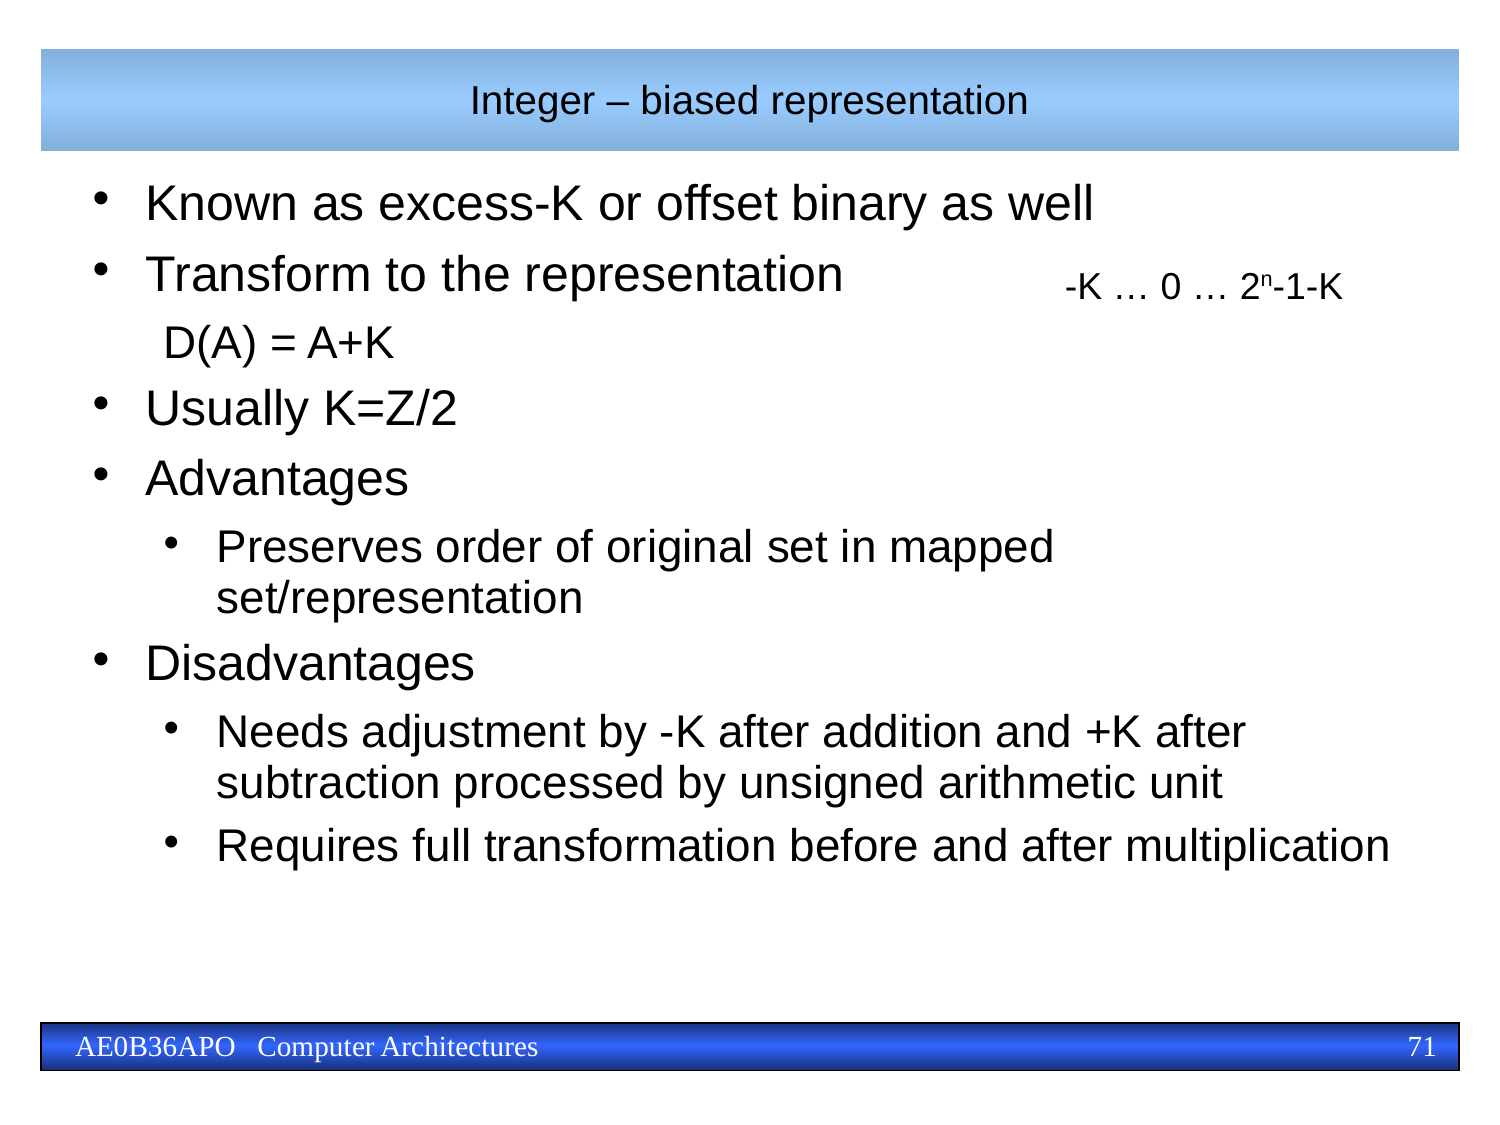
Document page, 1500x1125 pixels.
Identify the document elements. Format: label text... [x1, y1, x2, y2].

list Known as excess-K or offset binary as well Transform to the representation D(A) = A+K Usually K=Z/2 Advantages Preserves order of original set in mapped set/representation Disadvantages Needs adjustment by -K after addition and +K after subtraction processed by unsigned arithmetic unit Requires full transformation before and after multiplication [75, 172, 1426, 915]
text_box [1149, 1023, 1438, 1071]
text_box AE0B36APO Computer Architectures [74, 1023, 638, 1071]
text_box -K … 0 … 2n-1-K [1049, 255, 1406, 313]
title Integer – biased representation [41, 49, 1459, 151]
